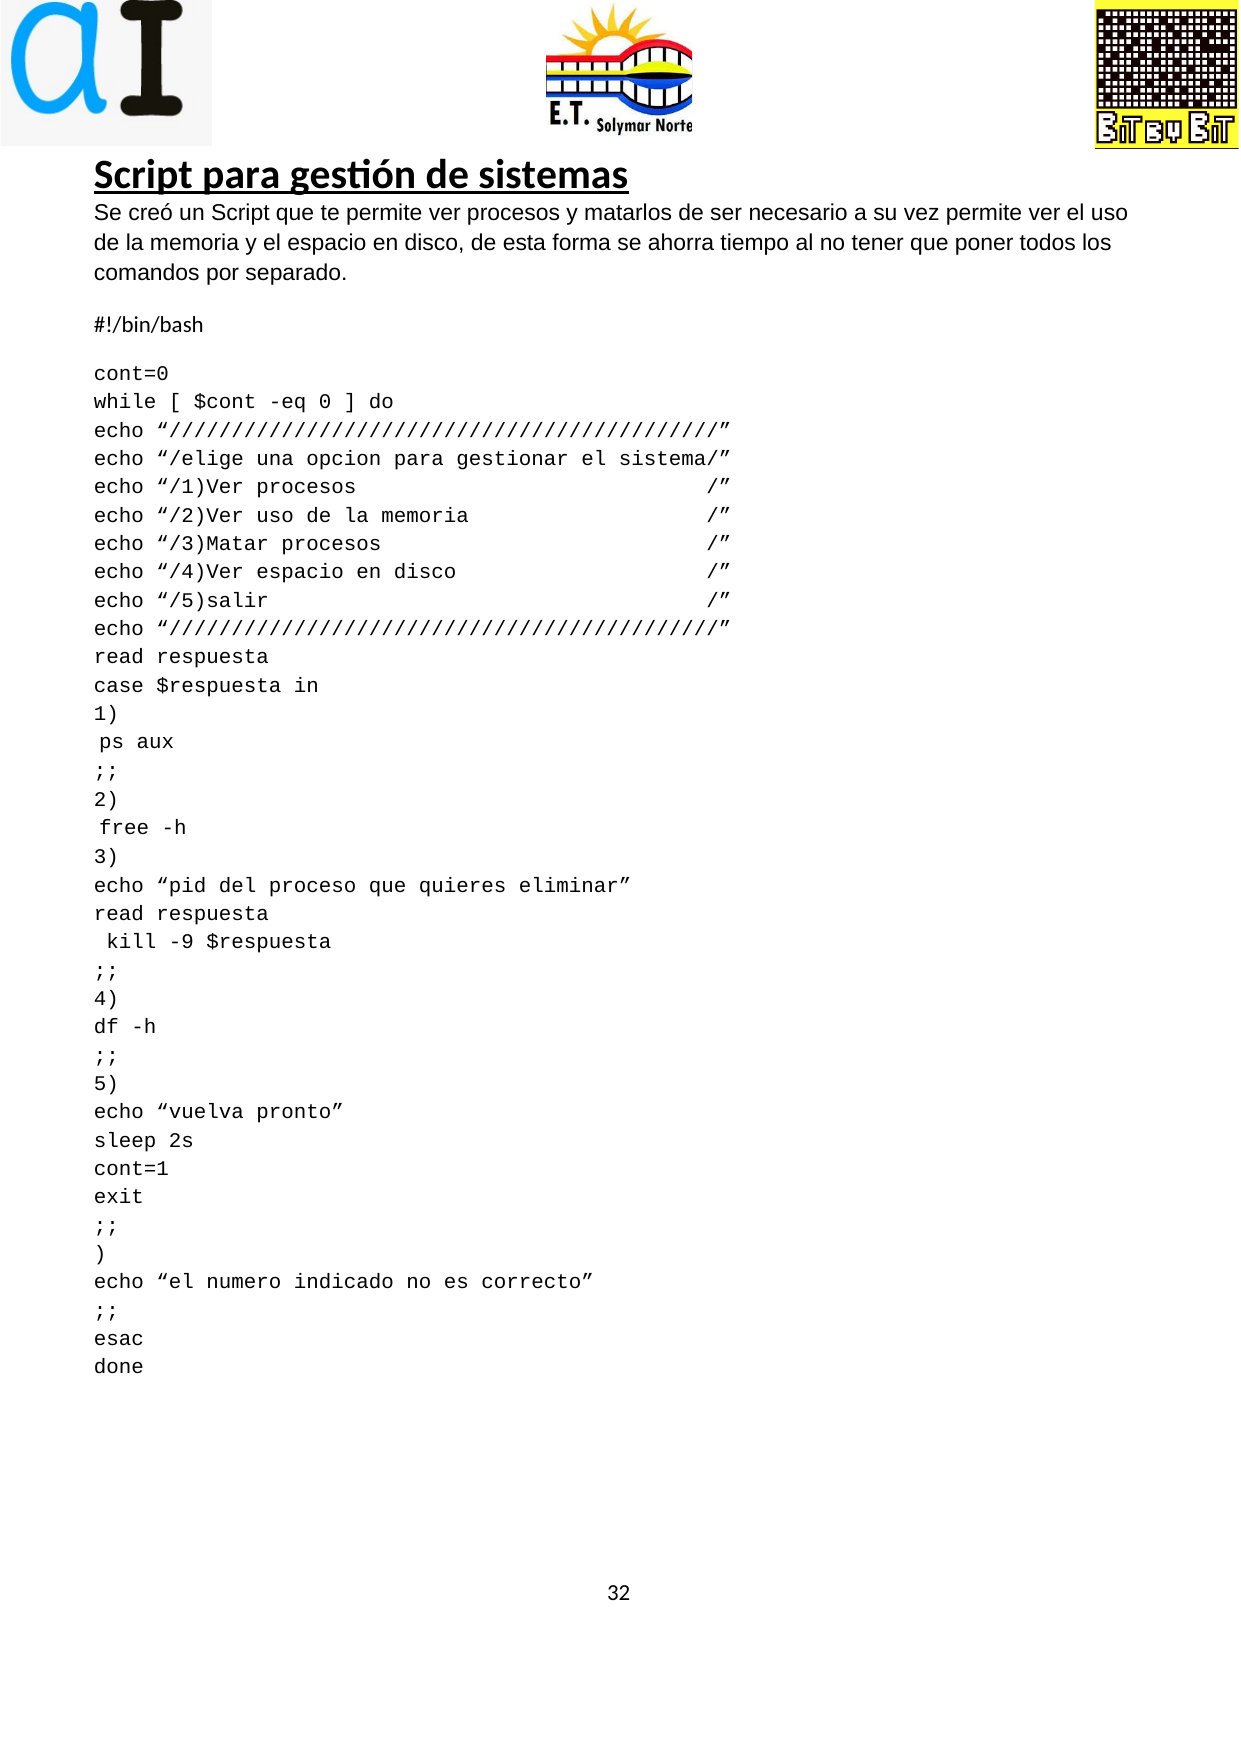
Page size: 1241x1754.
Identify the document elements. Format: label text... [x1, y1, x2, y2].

text while [ $cont -eq 0 ] do [94, 391, 1143, 415]
text 4) [94, 988, 1143, 1012]
text case $respuesta in [94, 674, 1143, 698]
text done [94, 1356, 1143, 1380]
text ;; [94, 1300, 1143, 1323]
text echo “vuelva pronto” [94, 1101, 1143, 1125]
text cont=0 [94, 363, 1143, 387]
text echo “/5)salir /” [94, 589, 1143, 613]
text echo “pid del proceso que quieres eliminar” [94, 875, 1143, 898]
picture [1094, 0, 1239, 149]
text ) [94, 1243, 1143, 1267]
text ;; [94, 1045, 1143, 1068]
text ;; [94, 761, 1143, 784]
text read respuesta [94, 903, 1143, 927]
text echo “////////////////////////////////////////////” [94, 419, 1143, 443]
text sleep 2s [94, 1130, 1143, 1153]
text 2) [94, 789, 1143, 812]
text esac [94, 1328, 1143, 1352]
text read respuesta [94, 646, 1143, 670]
text echo “/1)Ver procesos /” [94, 476, 1143, 500]
picture [0, 0, 212, 146]
text 3) [94, 846, 1143, 870]
text #!/bin/bash [94, 310, 1143, 338]
text echo “el numero indicado no es correcto” [94, 1271, 1143, 1295]
text echo “/elige una opcion para gestionar el sistema/” [94, 448, 1143, 472]
text 1) [94, 703, 1143, 727]
text echo “/3)Matar procesos /” [94, 533, 1143, 557]
text 5) [94, 1073, 1143, 1097]
text echo “////////////////////////////////////////////” [94, 618, 1143, 642]
text cont=1 [94, 1158, 1143, 1182]
text Script para gestión de sistemas [94, 148, 1143, 198]
picture [546, 0, 693, 146]
text ps aux [94, 731, 1143, 755]
text echo “/4)Ver espacio en disco /” [94, 561, 1143, 585]
text ;; [94, 1215, 1143, 1238]
text df -h [94, 1016, 1143, 1040]
text free -h [94, 817, 1143, 841]
text echo “/2)Ver uso de la memoria /” [94, 504, 1143, 528]
text exit [94, 1186, 1143, 1210]
text ;; [94, 960, 1143, 983]
text kill -9 $respuesta [94, 931, 1143, 955]
text Se creó un Script que te permite ver procesos y matarlos de ser necesario a su vez permite ver el uso de la memoria y el espacio en disco, de esta forma se ahorra tiempo al no tener que poner todos los comandos por separado. [94, 198, 1143, 285]
